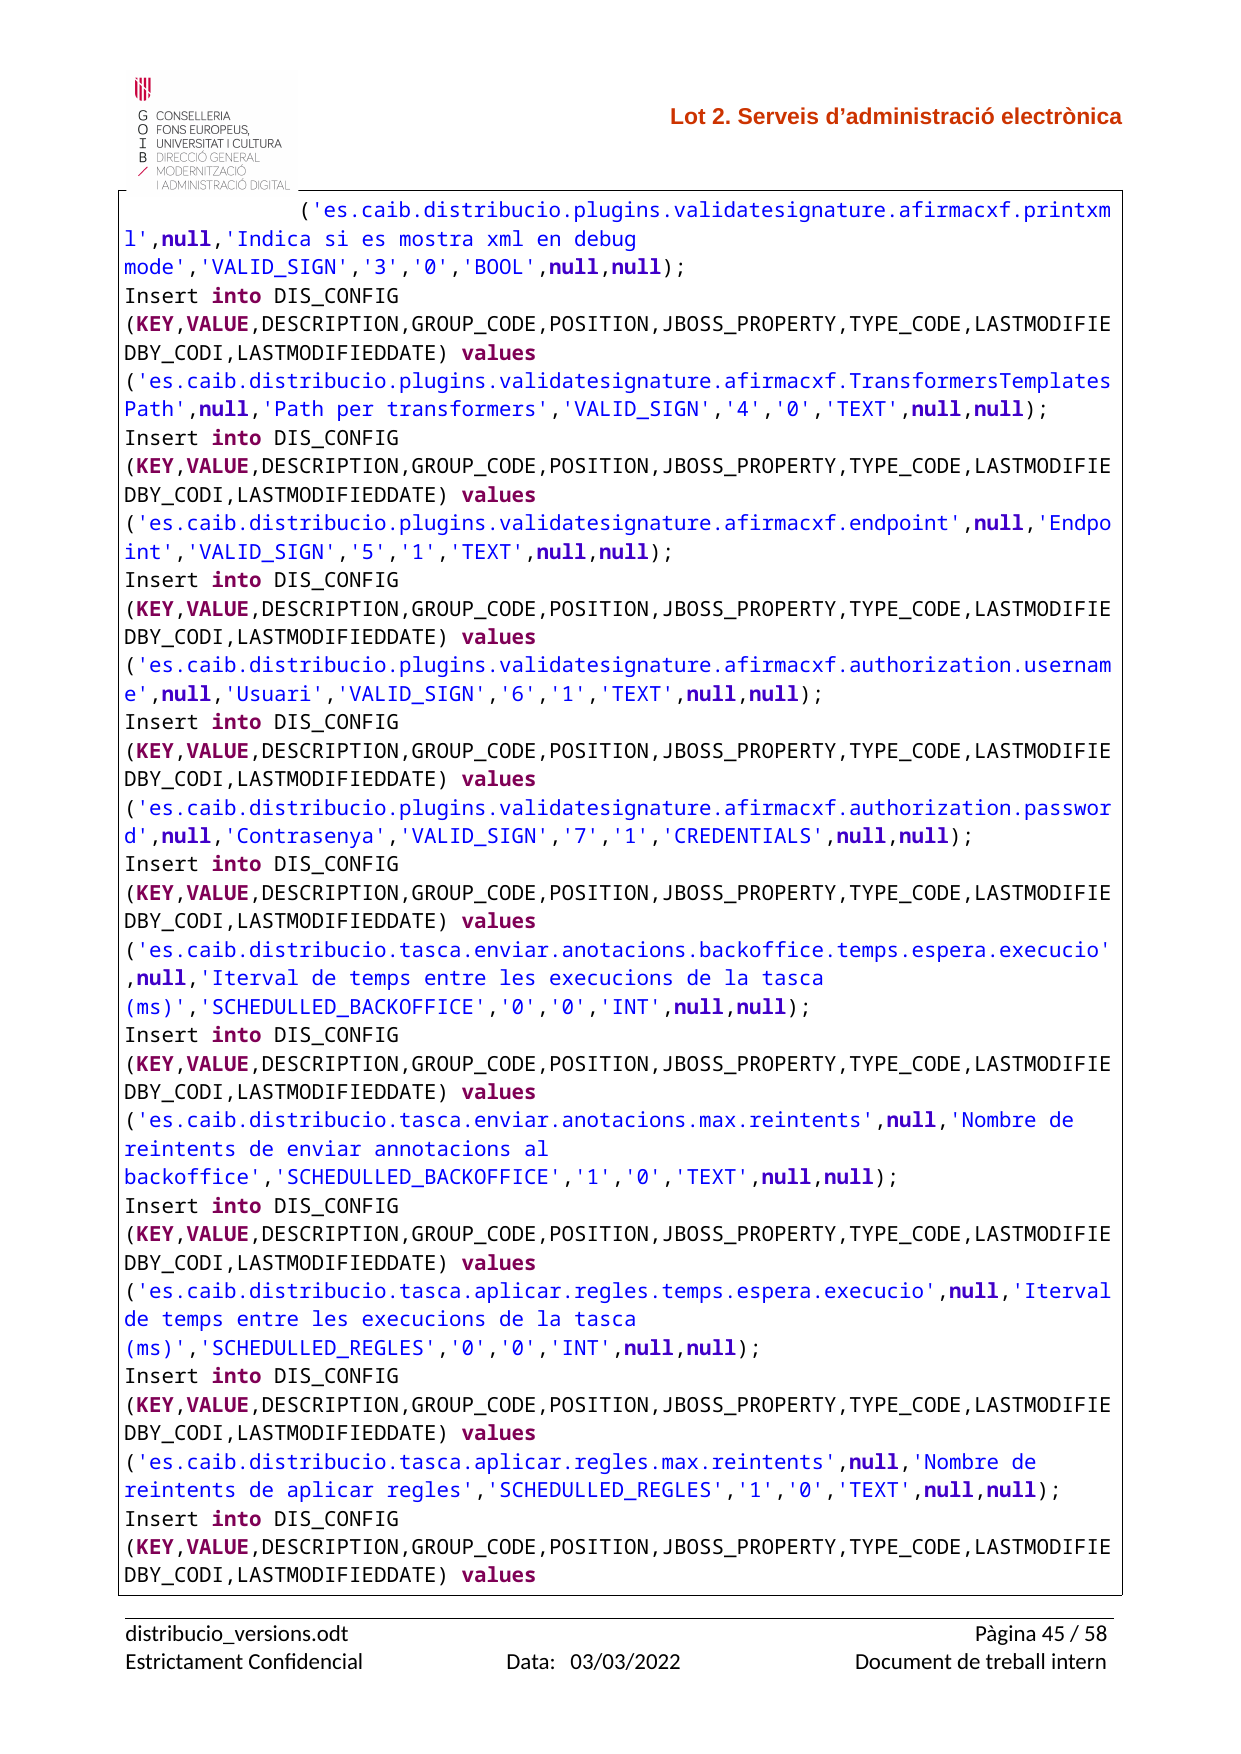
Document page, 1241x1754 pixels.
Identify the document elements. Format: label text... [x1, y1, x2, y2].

table_header ('es.caib.distribucio.plugins.validatesignature.afirmacxf.printxml',null,'Indica si es mostra xml en debug mode','VALID_SIGN','3','0','BOOL',null,null); Insert into DIS_CONFIG (KEY,VALUE,DESCRIPTION,GROUP_CODE,POSITION,JBOSS_PROPERTY,TYPE_CODE,LASTMODIFIEDBY_CODI,LASTMODIFIEDDATE) values ('es.caib.distribucio.plugins.validatesignature.afirmacxf.TransformersTemplatesPath',null,'Path per transformers','VALID_SIGN','4','0','TEXT',null,null); Insert into DIS_CONFIG (KEY,VALUE,DESCRIPTION,GROUP_CODE,POSITION,JBOSS_PROPERTY,TYPE_CODE,LASTMODIFIEDBY_CODI,LASTMODIFIEDDATE) values ('es.caib.distribucio.plugins.validatesignature.afirmacxf.endpoint',null,'Endpoint','VALID_SIGN','5','1','TEXT',null,null); Insert into DIS_CONFIG (KEY,VALUE,DESCRIPTION,GROUP_CODE,POSITION,JBOSS_PROPERTY,TYPE_CODE,LASTMODIFIEDBY_CODI,LASTMODIFIEDDATE) values ('es.caib.distribucio.plugins.validatesignature.afirmacxf.authorization.username',null,'Usuari','VALID_SIGN','6','1','TEXT',null,null); Insert into DIS_CONFIG (KEY,VALUE,DESCRIPTION,GROUP_CODE,POSITION,JBOSS_PROPERTY,TYPE_CODE,LASTMODIFIEDBY_CODI,LASTMODIFIEDDATE) values ('es.caib.distribucio.plugins.validatesignature.afirmacxf.authorization.password',null,'Contrasenya','VALID_SIGN','7','1','CREDENTIALS',null,null); Insert into DIS_CONFIG (KEY,VALUE,DESCRIPTION,GROUP_CODE,POSITION,JBOSS_PROPERTY,TYPE_CODE,LASTMODIFIEDBY_CODI,LASTMODIFIEDDATE) values ('es.caib.distribucio.tasca.enviar.anotacions.backoffice.temps.espera.execucio',null,'Iterval de temps entre les execucions de la tasca (ms)','SCHEDULLED_BACKOFFICE','0','0','INT',null,null); Insert into DIS_CONFIG (KEY,VALUE,DESCRIPTION,GROUP_CODE,POSITION,JBOSS_PROPERTY,TYPE_CODE,LASTMODIFIEDBY_CODI,LASTMODIFIEDDATE) values ('es.caib.distribucio.tasca.enviar.anotacions.max.reintents',null,'Nombre de reintents de enviar annotacions al backoffice','SCHEDULLED_BACKOFFICE','1','0','TEXT',null,null); Insert into DIS_CONFIG (KEY,VALUE,DESCRIPTION,GROUP_CODE,POSITION,JBOSS_PROPERTY,TYPE_CODE,LASTMODIFIEDBY_CODI,LASTMODIFIEDDATE) values ('es.caib.distribucio.tasca.aplicar.regles.temps.espera.execucio',null,'Iterval de temps entre les execucions de la tasca (ms)','SCHEDULLED_REGLES','0','0','INT',null,null); Insert into DIS_CONFIG (KEY,VALUE,DESCRIPTION,GROUP_CODE,POSITION,JBOSS_PROPERTY,TYPE_CODE,LASTMODIFIEDBY_CODI,LASTMODIFIEDDATE) values ('es.caib.distribucio.tasca.aplicar.regles.max.reintents',null,'Nombre de reintents de aplicar regles','SCHEDULLED_REGLES','1','0','TEXT',null,null); Insert into DIS_CONFIG (KEY,VALUE,DESCRIPTION,GROUP_CODE,POSITION,JBOSS_PROPERTY,TYPE_CODE,LASTMODIFIEDBY_CODI,LASTMODIFIEDDATE) values [119, 191, 1122, 1595]
picture [126, 70, 299, 197]
